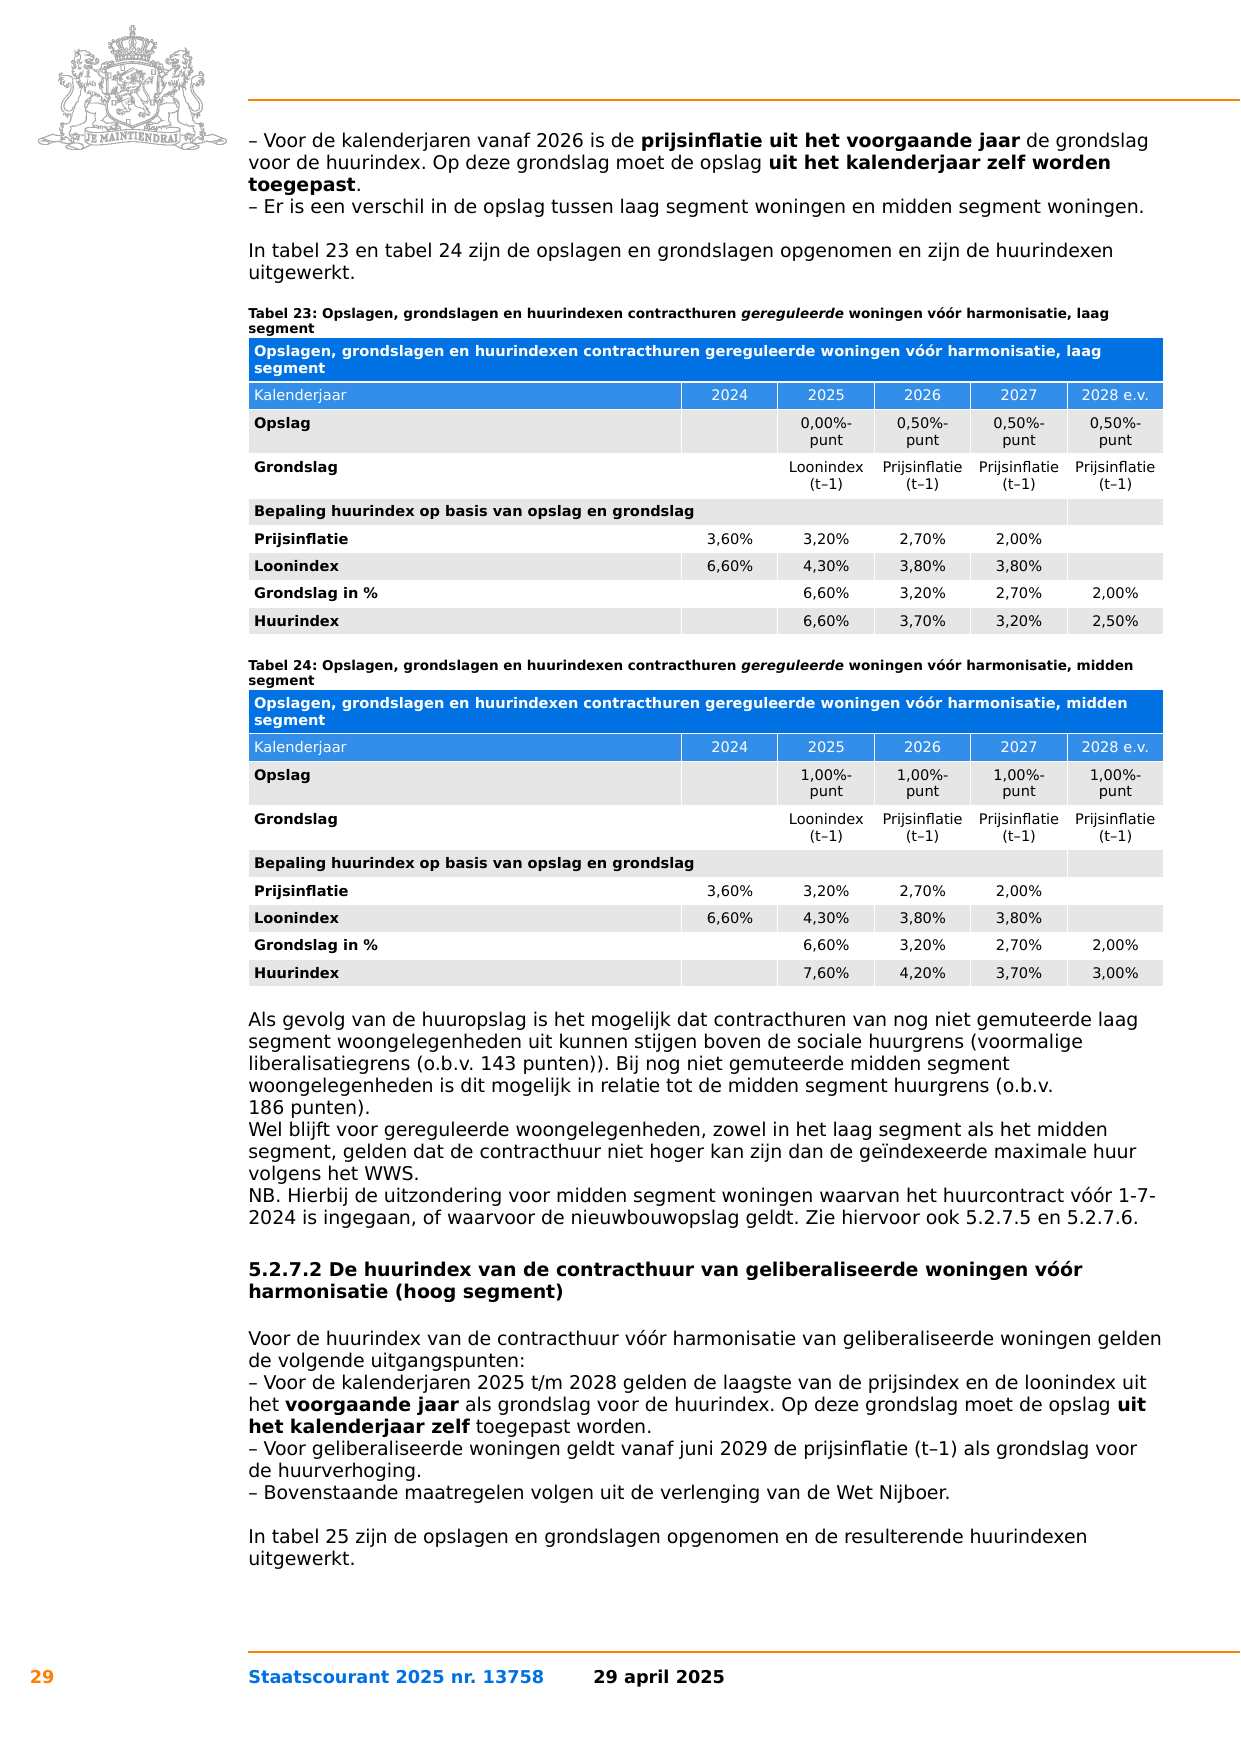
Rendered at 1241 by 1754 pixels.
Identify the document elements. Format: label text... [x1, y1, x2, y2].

table_cell Grondslag in % [249, 581, 681, 607]
table_cell 2025 [778, 734, 874, 761]
table_cell 3,70% [875, 608, 970, 634]
table_cell Loonindex (t–1) [778, 454, 874, 497]
table_cell 3,00% [1068, 960, 1163, 986]
table_cell 6,60% [682, 553, 777, 580]
table_cell [682, 762, 777, 805]
table_cell 2,00% [971, 526, 1067, 552]
table_cell Huurindex [249, 608, 681, 634]
table_cell 6,60% [778, 608, 874, 634]
table_cell Grondslag [249, 454, 681, 497]
table_cell 3,60% [682, 526, 777, 552]
table_cell [1068, 850, 1163, 877]
table_cell [682, 608, 777, 634]
table_cell 0,50%-punt [971, 410, 1067, 453]
table_cell 6,60% [778, 581, 874, 607]
table_cell 3,80% [875, 905, 970, 932]
table_cell 0,00%-punt [778, 410, 874, 453]
table_cell 3,20% [875, 581, 970, 607]
text Wel blijft voor gereguleerde woongelegenheden, zowel in het laag segment als het midden segment, gelden dat de contracthuur niet hoger kan zijn dan de geïndexeerde maximale huur volgens het WWS. [248, 1119, 1163, 1185]
text – Er is een verschil in de opslag tussen laag segment woningen en midden segment woningen. [248, 196, 1163, 218]
table_cell 4,30% [778, 553, 874, 580]
table_cell [1068, 905, 1163, 932]
text – Voor geliberaliseerde woningen geldt vanaf juni 2029 de prijsinflatie (t–1) als grondslag voor de huurverhoging. [248, 1438, 1163, 1482]
table_cell 3,20% [971, 608, 1067, 634]
table_header Tabel 24: Opslagen, grondslagen en huurindexen contracthuren gereguleerde woningen vóór harmonisatie, midden segment [248, 658, 1163, 689]
table_cell [1068, 526, 1163, 552]
text – Bovenstaande maatregelen volgen uit de verlenging van de Wet Nijboer. [248, 1482, 1163, 1504]
text Als gevolg van de huuropslag is het mogelijk dat contracthuren van nog niet gemuteerde laag segment woongelegenheden uit kunnen stijgen boven de sociale huurgrens (voormalige liberalisatiegrens (o.b.v. 143 punten)). Bij nog niet gemuteerde midden segment woongelegenheden is dit mogelijk in relatie tot de midden segment huurgrens (o.b.v. 186 punten). [248, 1009, 1163, 1119]
table_cell 3,80% [971, 553, 1067, 580]
table_cell 4,20% [875, 960, 970, 986]
table_cell Prijsinflatie [249, 526, 681, 552]
table_cell Bepaling huurindex op basis van opslag en grondslag [249, 850, 1067, 877]
table_cell 3,80% [971, 905, 1067, 932]
table_cell 3,80% [875, 553, 970, 580]
table_cell 7,60% [778, 960, 874, 986]
table_cell 2024 [682, 734, 777, 761]
table_cell 2,70% [875, 526, 970, 552]
table_cell 4,30% [778, 905, 874, 932]
table_cell 3,70% [971, 960, 1067, 986]
text – Voor de kalenderjaren vanaf 2026 is de prijsinflatie uit het voorgaande jaar de grondslag voor de huurindex. Op deze grondslag moet de opslag uit het kalenderjaar zelf worden toegepast. [248, 130, 1163, 196]
table_cell [682, 581, 777, 607]
table_cell 6,60% [778, 933, 874, 959]
table_cell 2,70% [971, 581, 1067, 607]
table_cell Huurindex [249, 960, 681, 986]
table_cell 0,50%-punt [875, 410, 970, 453]
text Voor de huurindex van de contracthuur vóór harmonisatie van geliberaliseerde woningen gelden de volgende uitgangspunten: [248, 1328, 1163, 1372]
table_cell Opslagen, grondslagen en huurindexen contracthuren gereguleerde woningen vóór harmonisatie, midden segment [249, 690, 1163, 733]
text NB. Hierbij de uitzondering voor midden segment woningen waarvan het huurcontract vóór 1-7-2024 is ingegaan, of waarvoor de nieuwbouwopslag geldt. Zie hiervoor ook 5.2.7.5 en 5.2.7.6. [248, 1185, 1163, 1229]
table_cell 2,00% [1068, 933, 1163, 959]
table_cell 2026 [875, 383, 970, 409]
table_cell [1068, 553, 1163, 580]
table_cell [682, 960, 777, 986]
table_cell Loonindex [249, 905, 681, 932]
table_cell [682, 806, 777, 849]
table_cell 2028 e.v. [1068, 734, 1163, 761]
table_cell [682, 454, 777, 497]
table_cell Grondslag in % [249, 933, 681, 959]
table_cell [1068, 878, 1163, 904]
table_cell 2028 e.v. [1068, 383, 1163, 409]
table_cell 2025 [778, 383, 874, 409]
table_cell 0,50%-punt [1068, 410, 1163, 453]
table_cell 6,60% [682, 905, 777, 932]
table_cell 2,70% [971, 933, 1067, 959]
table_cell Opslag [249, 410, 681, 453]
table_cell Prijsinflatie (t–1) [971, 806, 1067, 849]
table_header Tabel 23: Opslagen, grondslagen en huurindexen contracthuren gereguleerde woningen vóór harmonisatie, laag segment [248, 306, 1163, 337]
text In tabel 23 en tabel 24 zijn de opslagen en grondslagen opgenomen en zijn de huurindexen uitgewerkt. [248, 240, 1163, 284]
table_cell Kalenderjaar [249, 734, 681, 761]
table_cell Loonindex (t–1) [778, 806, 874, 849]
table_cell Prijsinflatie [249, 878, 681, 904]
table_cell Prijsinflatie (t–1) [971, 454, 1067, 497]
table_cell 2026 [875, 734, 970, 761]
table_cell Loonindex [249, 553, 681, 580]
table_cell 2,00% [1068, 581, 1163, 607]
table_cell 3,20% [778, 526, 874, 552]
table_cell 1,00%-punt [875, 762, 970, 805]
picture [38, 25, 227, 150]
table_cell 3,60% [682, 878, 777, 904]
table_cell Bepaling huurindex op basis van opslag en grondslag [249, 499, 1067, 525]
table_cell 2,00% [971, 878, 1067, 904]
table_cell 2027 [971, 734, 1067, 761]
table_cell Prijsinflatie (t–1) [1068, 806, 1163, 849]
table_cell 3,20% [778, 878, 874, 904]
table_cell 2,50% [1068, 608, 1163, 634]
subtitle 5.2.7.2 De huurindex van de contracthuur van geliberaliseerde woningen vóór harmonisatie (hoog segment) [248, 1259, 1163, 1303]
table_cell Grondslag [249, 806, 681, 849]
table_cell [682, 410, 777, 453]
table_cell 1,00%-punt [971, 762, 1067, 805]
table_cell Kalenderjaar [249, 383, 681, 409]
table_cell 1,00%-punt [778, 762, 874, 805]
table_cell 1,00%-punt [1068, 762, 1163, 805]
table_cell 2024 [682, 383, 777, 409]
text In tabel 25 zijn de opslagen en grondslagen opgenomen en de resulterende huurindexen uitgewerkt. [248, 1526, 1163, 1570]
table_cell 2,70% [875, 878, 970, 904]
table_cell [682, 933, 777, 959]
table_cell Prijsinflatie (t–1) [875, 454, 970, 497]
table_cell 3,20% [875, 933, 970, 959]
text – Voor de kalenderjaren 2025 t/m 2028 gelden de laagste van de prijsindex en de loonindex uit het voorgaande jaar als grondslag voor de huurindex. Op deze grondslag moet de opslag uit het kalenderjaar zelf toegepast worden. [248, 1372, 1163, 1438]
table_cell Prijsinflatie (t–1) [875, 806, 970, 849]
table_cell Prijsinflatie (t–1) [1068, 454, 1163, 497]
table_cell Opslagen, grondslagen en huurindexen contracthuren gereguleerde woningen vóór harmonisatie, laag segment [249, 338, 1163, 381]
table_cell [1068, 499, 1163, 525]
table_cell 2027 [971, 383, 1067, 409]
table_cell Opslag [249, 762, 681, 805]
